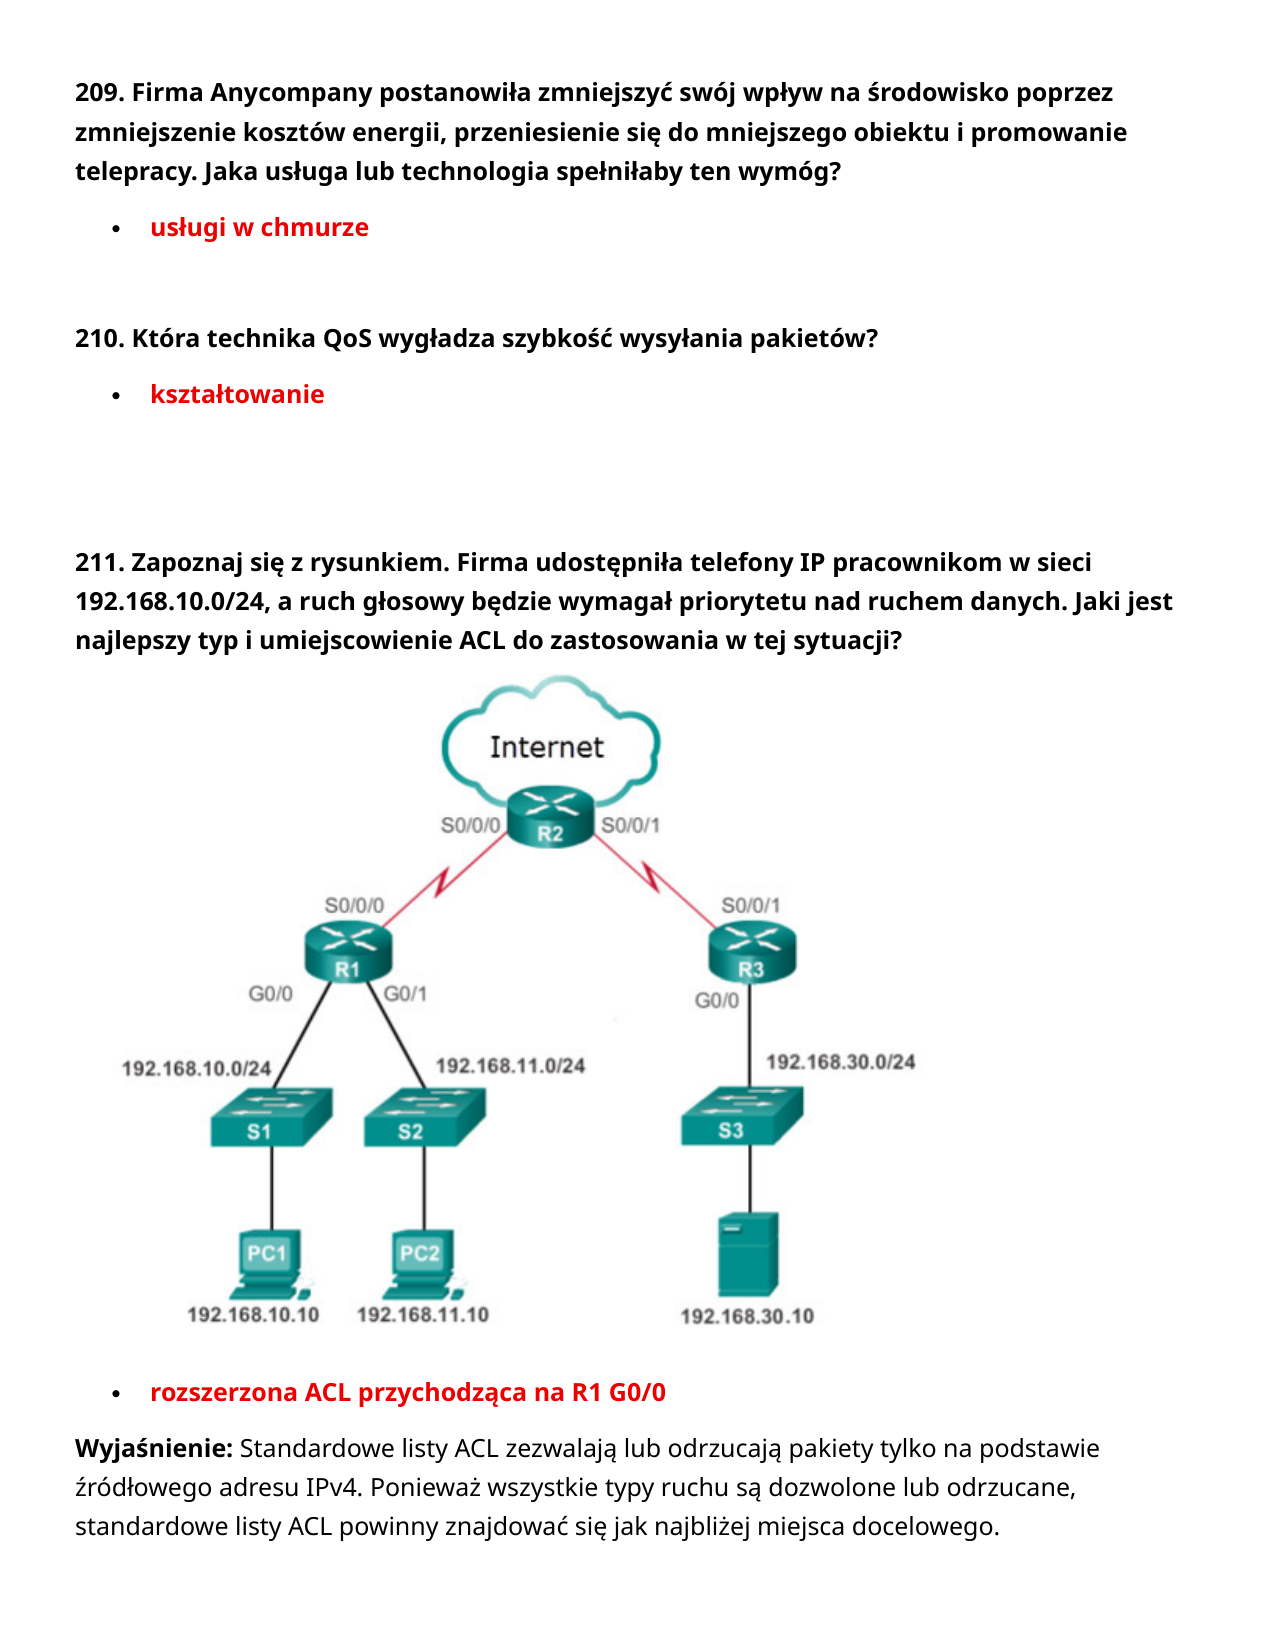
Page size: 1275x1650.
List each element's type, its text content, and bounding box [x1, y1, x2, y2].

list rozszerzona ACL przychodząca na R1 G0/0 [112, 1375, 1200, 1409]
list usługi w chmurze [112, 209, 1200, 243]
text 210. Która technika QoS wygładza szybkość wysyłania pakietów? [75, 321, 1200, 355]
list kształtowanie [112, 377, 1200, 411]
text Wyjaśnienie: Standardowe listy ACL zezwalają lub odrzucają pakiety tylko na podstawie źródłowego adresu IPv4. Ponieważ wszystkie typy ruchu są dozwolone lub odrzucane, standardowe listy ACL powinny znajdować się jak najbliżej miejsca docelowego. [75, 1431, 1200, 1543]
text 211. Zapoznaj się z rysunkiem. Firma udostępniła telefony IP pracownikom w sieci 192.168.10.0/24, a ruch głosowy będzie wymagał priorytetu nad ruchem danych. Jaki jest najlepszy typ i umiejscowienie ACL do zastosowania w tej sytuacji? [75, 544, 1200, 1353]
text 209. Firma Anycompany postanowiła zmniejszyć swój wpływ na środowisko poprzez zmniejszenie kosztów energii, przeniesienie się do mniejszego obiektu i promowanie telepracy. Jaka usługa lub technologia spełniłaby ten wymóg? [75, 75, 1200, 187]
